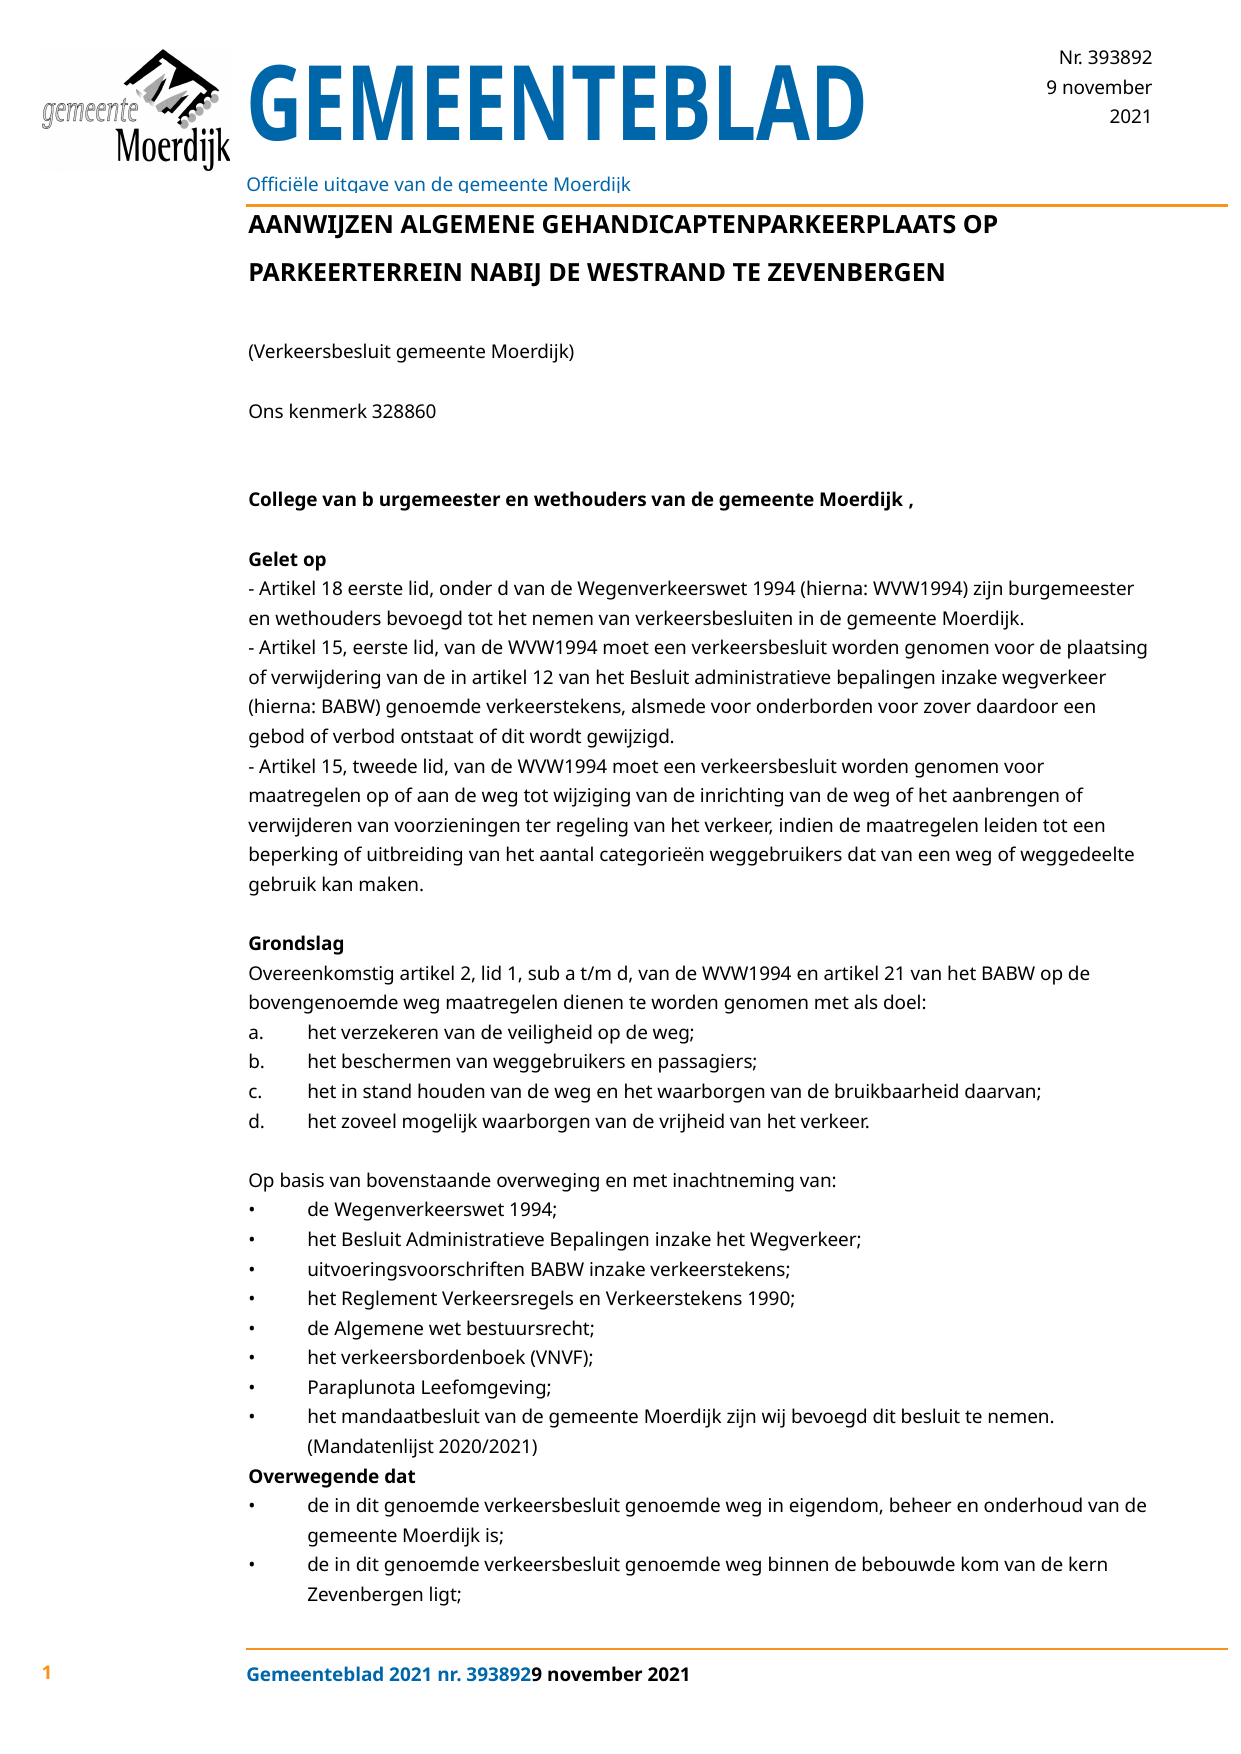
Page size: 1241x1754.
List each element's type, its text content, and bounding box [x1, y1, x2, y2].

text - Artikel 18 eerste lid, onder d van de Wegenverkeerswet 1994 (hierna: WVW1994) zijn burgemeester en wethouders bevoegd tot het nemen van verkeersbesluiten in de gemeente Moerdijk. [248, 575, 1152, 631]
list het Besluit Administratieve Bepalingen inzake het Wegverkeer; [248, 1226, 1152, 1252]
list Paraplunota Leefomgeving; [248, 1374, 1152, 1400]
text AANWIJZEN ALGEMENE GEHANDICAPTENPARKEERPLAATS OP PARKEERTERREIN NABIJ DE WESTRAND TE ZEVENBERGEN [248, 207, 1152, 288]
list het zoveel mogelijk waarborgen van de vrijheid van het verkeer. [248, 1108, 1152, 1133]
list het Reglement Verkeersregels en Verkeerstekens 1990; [248, 1285, 1152, 1311]
list uitvoeringsvoorschriften BABW inzake verkeerstekens; [248, 1256, 1152, 1281]
list het verzekeren van de veiligheid op de weg; [248, 1019, 1152, 1045]
list de in dit genoemde verkeersbesluit genoemde weg binnen de bebouwde kom van de kern Zevenbergen ligt; [248, 1552, 1152, 1607]
text Grondslag [248, 930, 1152, 956]
text Overeenkomstig artikel 2, lid 1, sub a t/m d, van de WVW1994 en artikel 21 van het BABW op de bovengenoemde weg maatregelen dienen te worden genomen met als doel: [248, 960, 1152, 1015]
list de Wegenverkeerswet 1994; [248, 1197, 1152, 1222]
text College van b urgemeester en wethouders van de gemeente Moerdijk , [248, 487, 1152, 512]
list de in dit genoemde verkeersbesluit genoemde weg in eigendom, beheer en onderhoud van de gemeente Moerdijk is; [248, 1492, 1152, 1548]
list het in stand houden van de weg en het waarborgen van de bruikbaarheid daarvan; [248, 1078, 1152, 1104]
text - Artikel 15, tweede lid, van de WVW1994 moet een verkeersbesluit worden genomen voor maatregelen op of aan de weg tot wijziging van de inrichting van de weg of het aanbrengen of verwijderen van voorzieningen ter regeling van het verkeer, indien de maatregelen leiden tot een beperking of uitbreiding van het aantal categorieën weggebruikers dat van een weg of weggedeelte gebruik kan maken. [248, 753, 1152, 897]
list het mandaatbesluit van de gemeente Moerdijk zijn wij bevoegd dit besluit te nemen. (Mandatenlijst 2020/2021) [248, 1404, 1152, 1459]
text - Artikel 15, eerste lid, van de WVW1994 moet een verkeersbesluit worden genomen voor de plaatsing of verwijdering van de in artikel 12 van het Besluit administratieve bepalingen inzake wegverkeer (hierna: BABW) genoemde verkeerstekens, alsmede voor onderborden voor zover daardoor een gebod of verbod ontstaat of dit wordt gewijzigd. [248, 634, 1152, 749]
text (Verkeersbesluit gemeente Moerdijk) [248, 339, 1152, 364]
list de Algemene wet bestuursrecht; [248, 1315, 1152, 1341]
text Gelet op [248, 546, 1152, 571]
text Ons kenmerk 328860 [248, 398, 1152, 423]
picture [41, 47, 231, 172]
text Overwegende dat [248, 1463, 1152, 1488]
list het verkeersbordenboek (VNVF); [248, 1344, 1152, 1370]
list het beschermen van weggebruikers en passagiers; [248, 1049, 1152, 1074]
text Op basis van bovenstaande overweging en met inachtneming van: [248, 1167, 1152, 1193]
